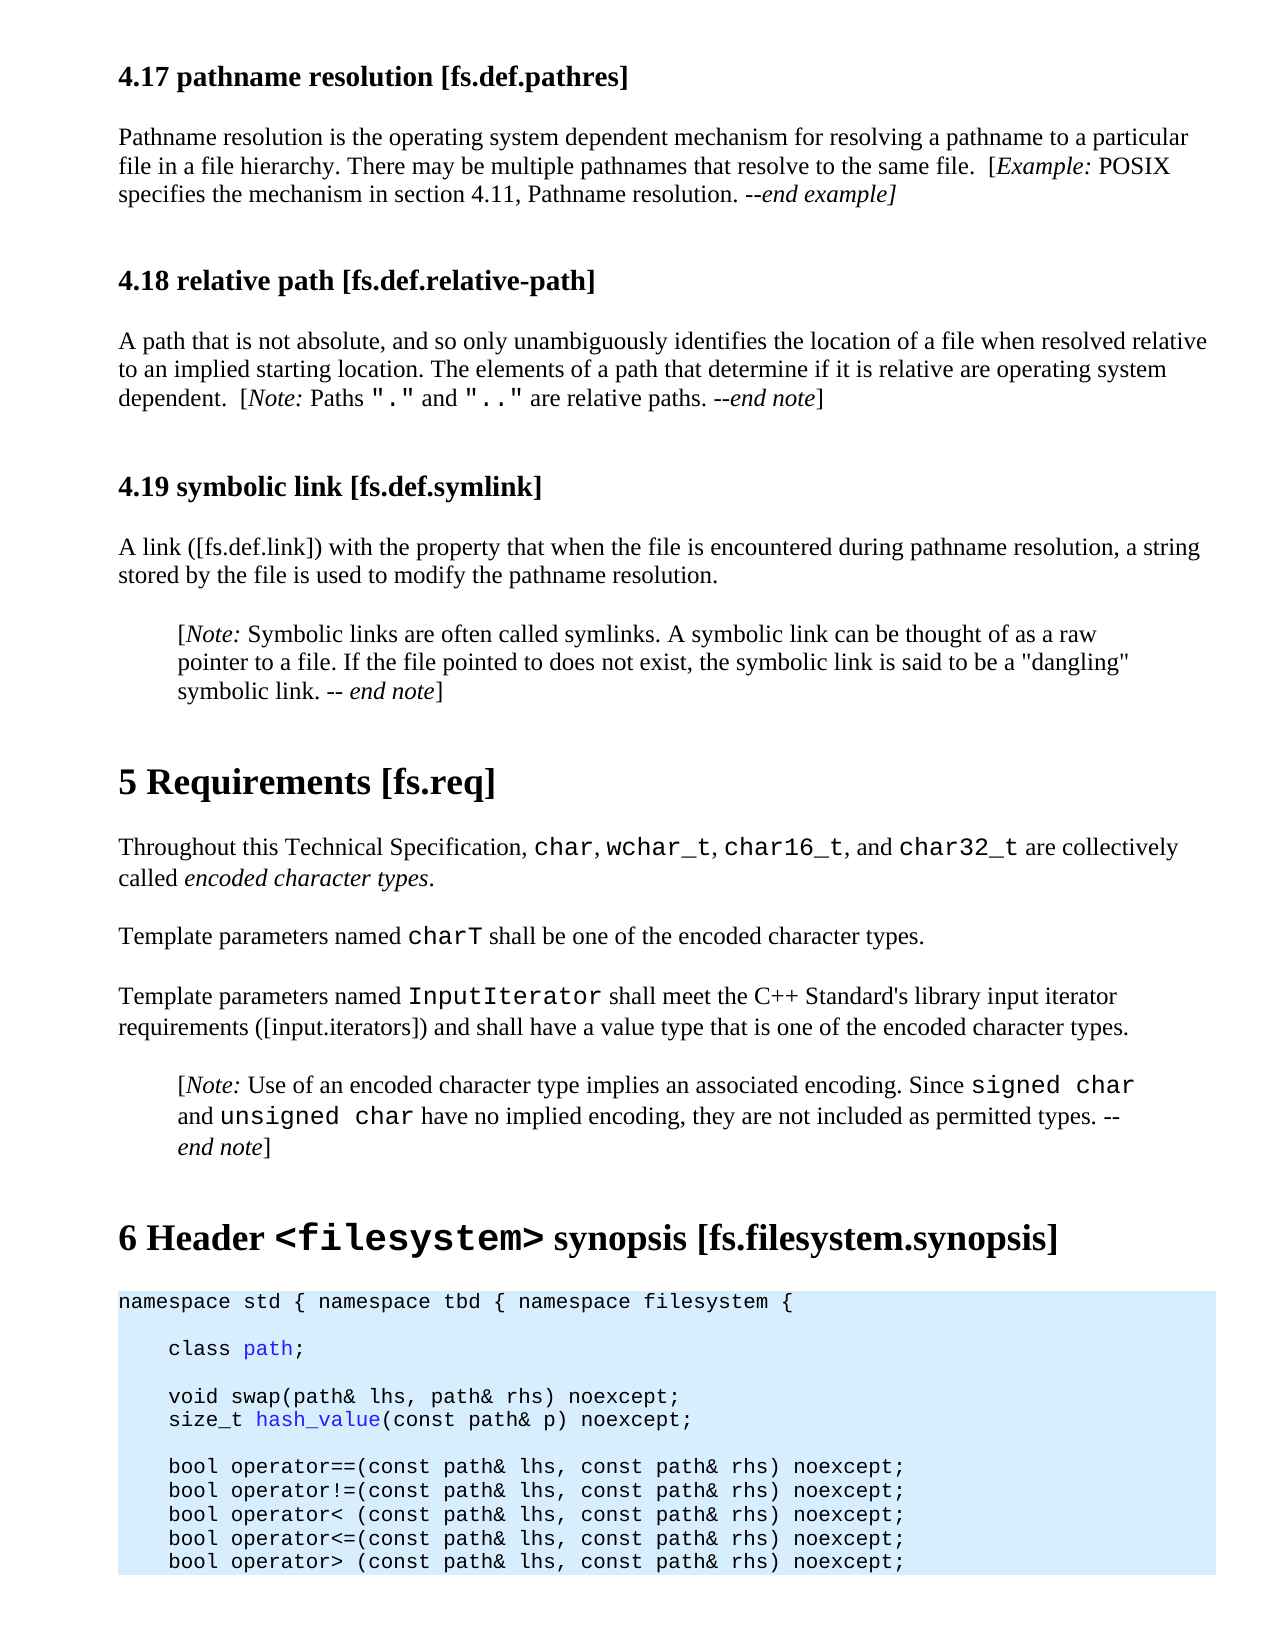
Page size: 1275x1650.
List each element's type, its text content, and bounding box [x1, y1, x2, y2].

text bool operator> (const path& lhs, const path& rhs) noexcept; [118, 1551, 1216, 1575]
text bool operator!=(const path& lhs, const path& rhs) noexcept; [118, 1480, 1216, 1504]
text Throughout this Technical Specification, char, wchar_t, char16_t, and char32_t are collectively called encoded character types. [118, 832, 1216, 892]
text A path that is not absolute, and so only unambiguously identifies the location of a file when resolved relative to an implied starting location. The elements of a path that determine if it is relative are operating system dependent. [Note: Paths "." and ".." are relative paths. --end note] [118, 326, 1216, 414]
text bool operator< (const path& lhs, const path& rhs) noexcept; [118, 1504, 1216, 1527]
text size_t hash_value(const path& p) noexcept; [118, 1409, 1216, 1433]
subtitle 4.17 pathname resolution [fs.def.pathres] [118, 59, 1216, 93]
text [Note: Use of an encoded character type implies an associated encoding. Since signed char and unsigned char have no implied encoding, they are not included as permitted types. --end note] [177, 1070, 1157, 1161]
subtitle 4.18 relative path [fs.def.relative-path] [118, 263, 1216, 296]
text namespace std { namespace tbd { namespace filesystem { [118, 1291, 1216, 1315]
text class path; [118, 1338, 1216, 1362]
text Template parameters named charT shall be one of the encoded character types. [118, 921, 1216, 952]
text A link ([fs.def.link]) with the property that when the file is encountered during pathname resolution, a string stored by the file is used to modify the pathname resolution. [118, 532, 1216, 589]
text bool operator<=(const path& lhs, const path& rhs) noexcept; [118, 1527, 1216, 1551]
text Template parameters named InputIterator shall meet the C++ Standard's library input iterator requirements ([input.iterators]) and shall have a value type that is one of the encoded character types. [118, 981, 1216, 1041]
subtitle 6 Header <filesystem> synopsis [fs.filesystem.synopsis] [118, 1215, 1216, 1262]
text [Note: Symbolic links are often called symlinks. A symbolic link can be thought of as a raw pointer to a file. If the file pointed to does not exist, the symbolic link is said to be a "dangling" symbolic link. -- end note] [177, 619, 1157, 705]
subtitle 4.19 symbolic link [fs.def.symlink] [118, 469, 1216, 502]
text void swap(path& lhs, path& rhs) noexcept; [118, 1386, 1216, 1409]
text bool operator==(const path& lhs, const path& rhs) noexcept; [118, 1457, 1216, 1480]
text Pathname resolution is the operating system dependent mechanism for resolving a pathname to a particular file in a file hierarchy. There may be multiple pathnames that resolve to the same file. [Example: POSIX specifies the mechanism in section 4.11, Pathname resolution. --end example] [118, 122, 1216, 208]
subtitle 5 Requirements [fs.req] [118, 759, 1216, 802]
